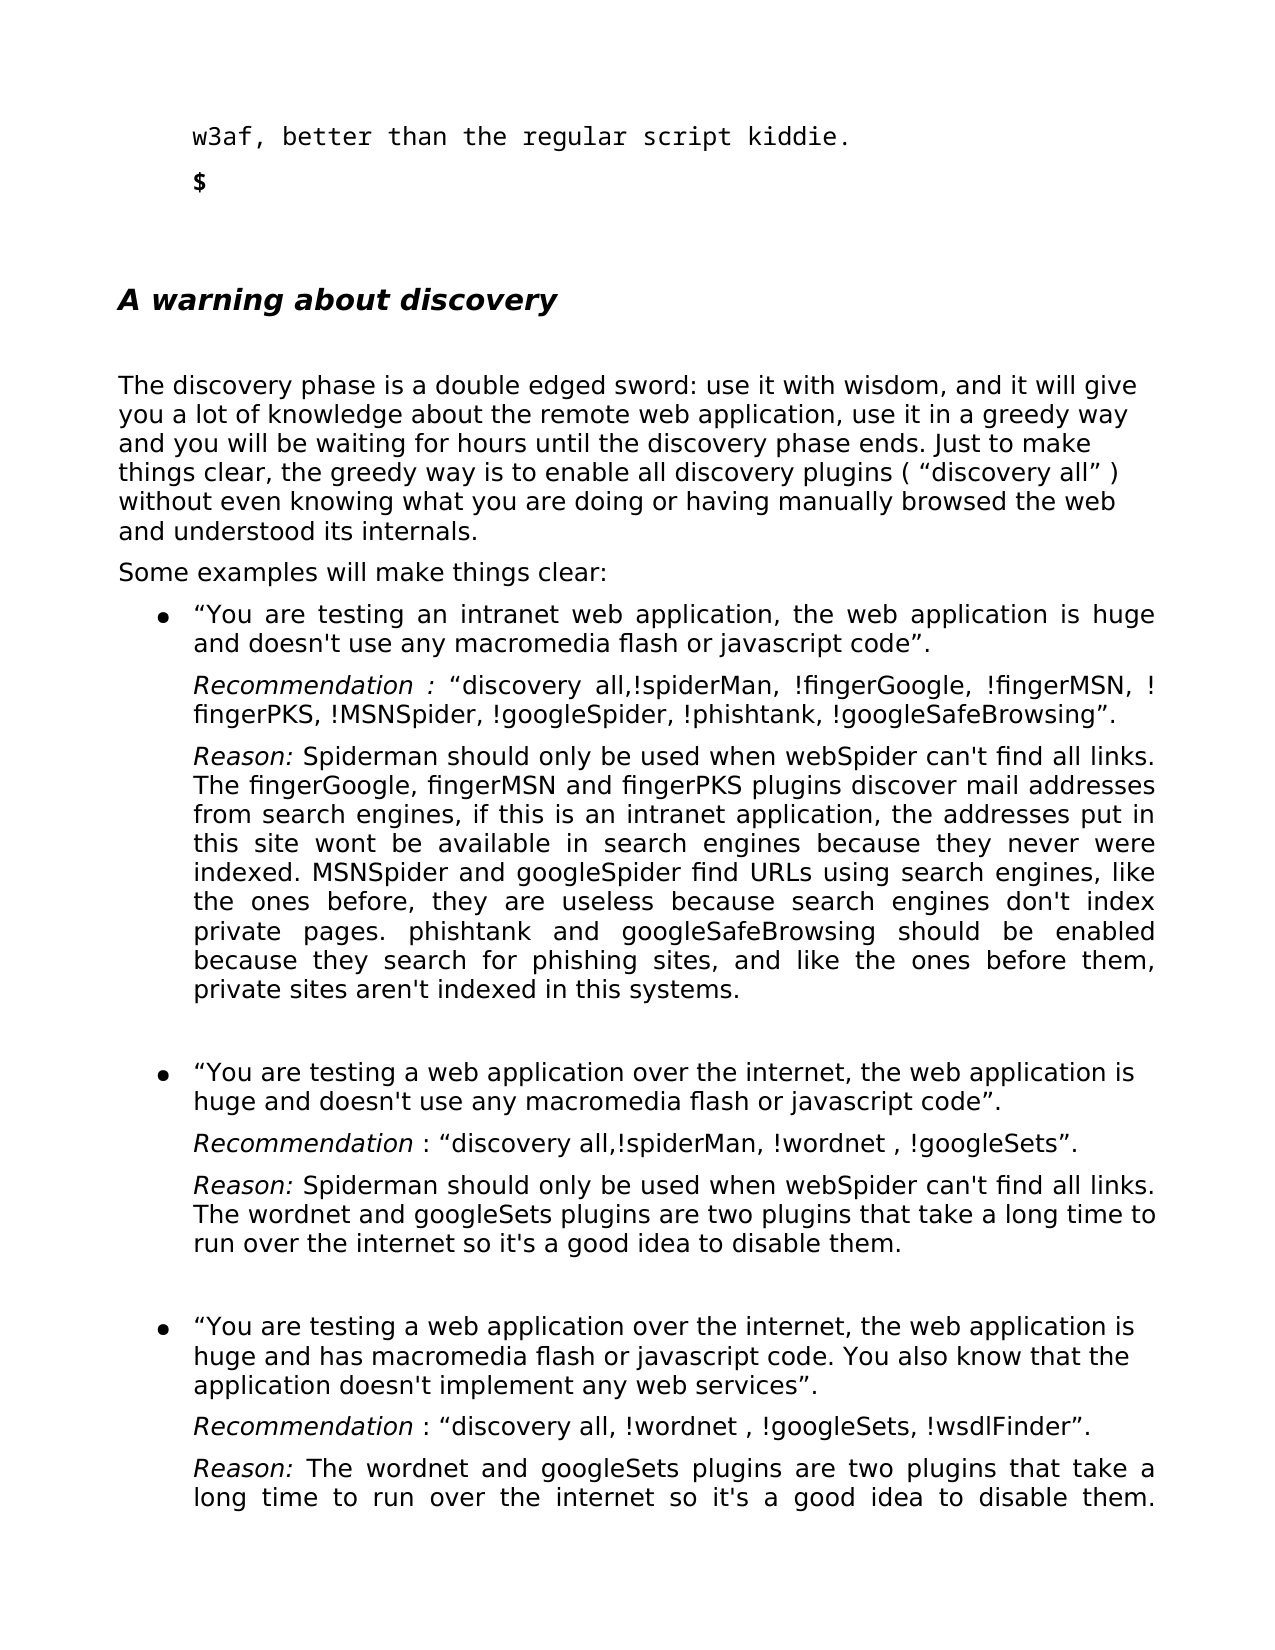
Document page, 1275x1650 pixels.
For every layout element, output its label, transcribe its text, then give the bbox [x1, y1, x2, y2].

list Recommendation : “discovery all, !wordnet , !googleSets, !wsdlFinder”. [156, 1413, 1157, 1442]
text Some examples will make things clear: [118, 558, 1157, 588]
list Reason: The wordnet and googleSets plugins are two plugins that take a long time to run over the internet so it's a good idea to disable them. [156, 1454, 1157, 1513]
list Recommendation : “discovery all,!spiderMan, !wordnet , !googleSets”. [156, 1129, 1157, 1158]
list Reason: Spiderman should only be used when webSpider can't find all links. The fingerGoogle, fingerMSN and fingerPKS plugins discover mail addresses from search engines, if this is an intranet application, the addresses put in this site wont be available in search engines because they never were indexed. MSNSpider and googleSpider find URLs using search engines, like the ones before, they are useless because search engines don't index private pages. phishtank and googleSafeBrowsing should be enabled because they search for phishing sites, and like the ones before them, private sites aren't indexed in this systems. [156, 742, 1157, 1004]
list “You are testing an intranet web application, the web application is huge and doesn't use any macromedia flash or javascript code”. [156, 600, 1157, 658]
list “You are testing a web application over the internet, the web application is huge and has macromedia flash or javascript code. You also know that the application doesn't implement any web services”. [156, 1313, 1157, 1400]
subtitle A warning about discovery [118, 283, 1157, 317]
text w3af, better than the regular script kiddie. [192, 118, 1157, 152]
text The discovery phase is a double edged sword: use it with wisdom, and it will give you a lot of knowledge about the remote web application, use it in a greedy way and you will be waiting for hours until the discovery phase ends. Just to make things clear, the greedy way is to enable all discovery plugins ( “discovery all” ) without even knowing what you are doing or having manually browsed the web and understood its internals. [118, 371, 1157, 546]
list “You are testing a web application over the internet, the web application is huge and doesn't use any macromedia flash or javascript code”. [156, 1058, 1157, 1117]
text $ [192, 165, 1157, 199]
list Reason: Spiderman should only be used when webSpider can't find all links. The wordnet and googleSets plugins are two plugins that take a long time to run over the internet so it's a good idea to disable them. [156, 1171, 1157, 1258]
list Recommendation : “discovery all,!spiderMan, !fingerGoogle, !fingerMSN, !fingerPKS, !MSNSpider, !googleSpider, !phishtank, !googleSafeBrowsing”. [156, 671, 1157, 729]
